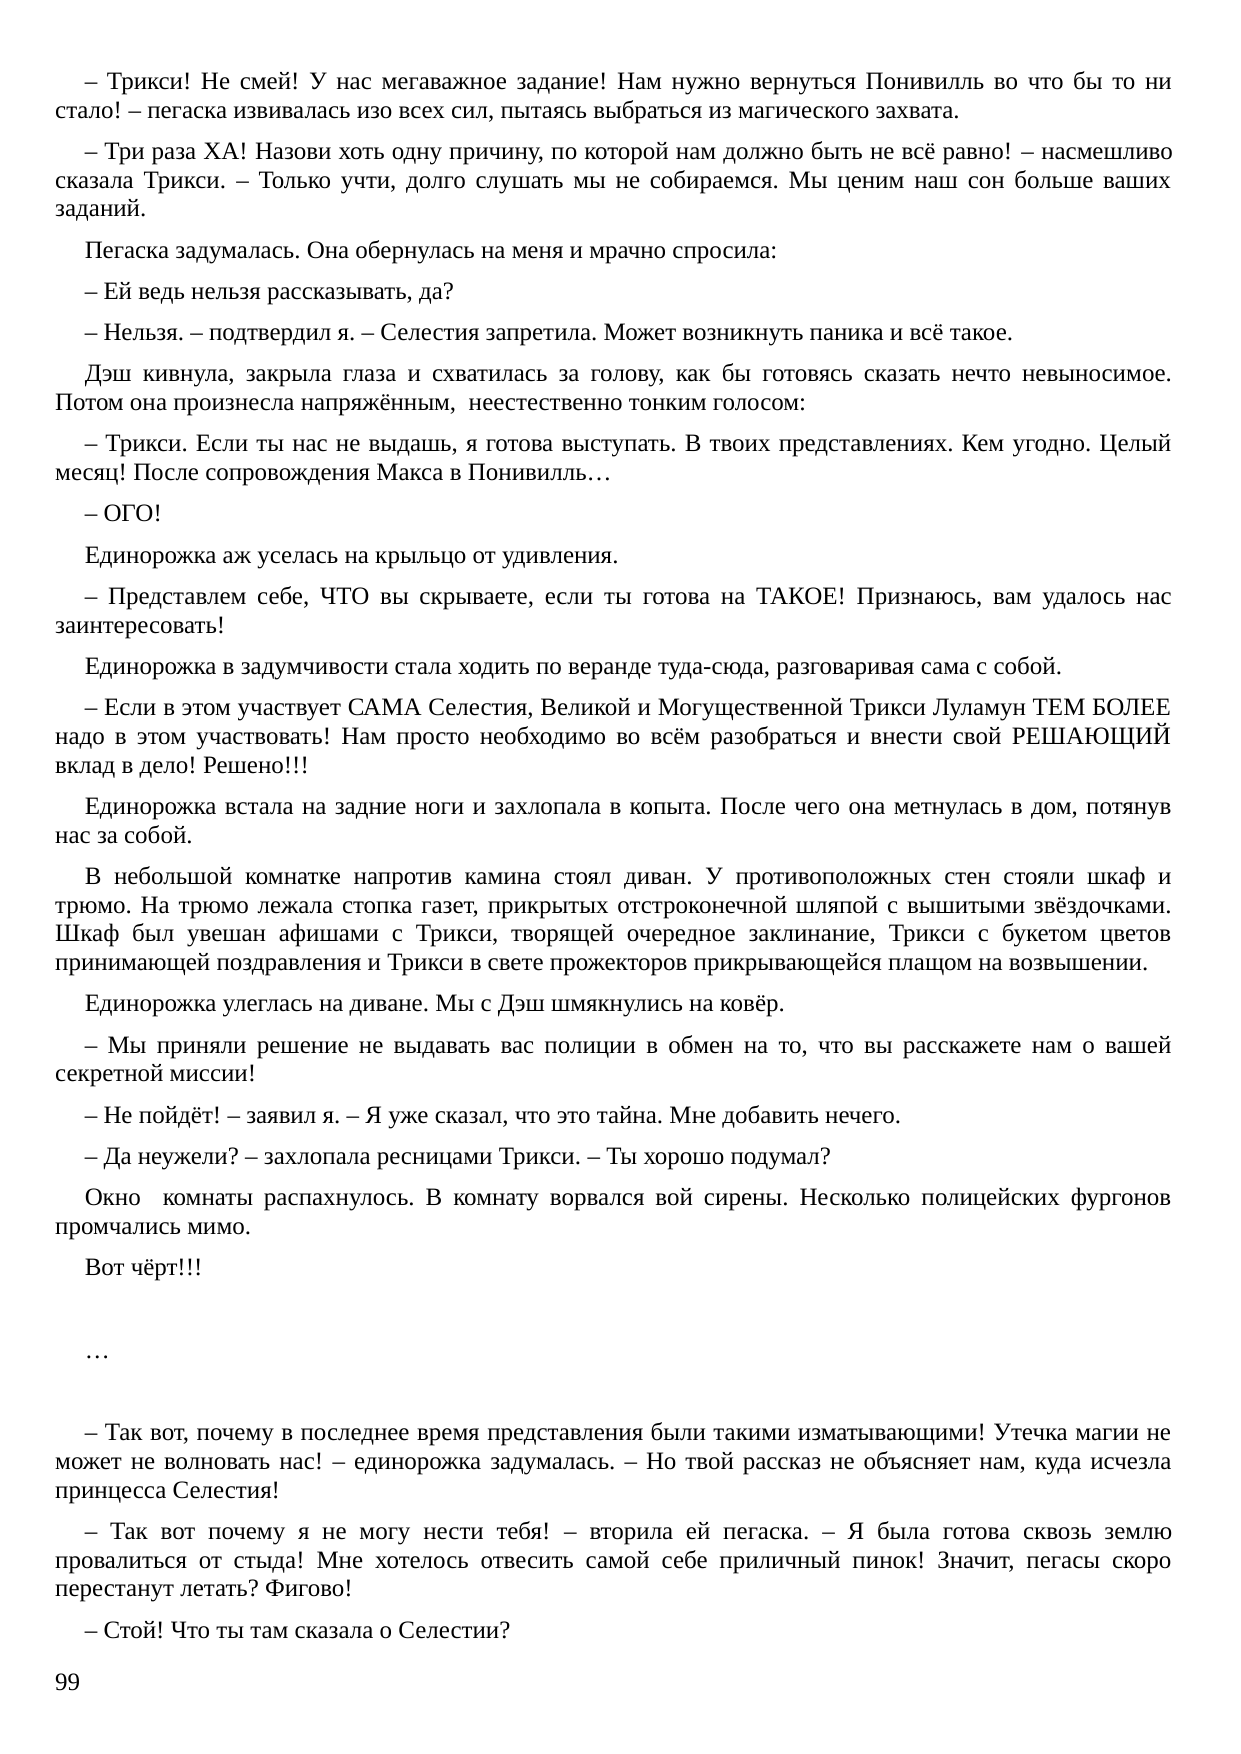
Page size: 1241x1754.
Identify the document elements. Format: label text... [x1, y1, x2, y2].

text – Да неужели? – захлопала ресницами Трикси. – Ты хорошо подумал? [55, 1141, 1173, 1170]
text – Представлем себе, ЧТО вы скрываете, если ты готова на ТАКОЕ! Признаюсь, вам удалось нас заинтересовать! [55, 581, 1173, 638]
text – Если в этом участвует САМА Селестия, Великой и Могущественной Трикси Луламун ТЕМ БОЛЕЕ надо в этом участвовать! Нам просто необходимо во всём разобраться и внести свой РЕШАЮЩИЙ вклад в дело! Решено!!! [55, 692, 1173, 778]
text – ОГО! [55, 498, 1173, 527]
text Единорожка в задумчивости стала ходить по веранде туда-сюда, разговаривая сама с собой. [55, 651, 1173, 680]
text – Трикси. Если ты нас не выдашь, я готова выступать. В твоих представлениях. Кем угодно. Целый месяц! После сопровождения Макса в Понивилль… [55, 428, 1173, 486]
text Пегаска задумалась. Она обернулась на меня и мрачно спросила: [55, 235, 1173, 263]
text … [55, 1335, 1173, 1363]
text – Стой! Что ты там сказала о Селестии? [55, 1615, 1173, 1643]
text Единорожка улеглась на диване. Мы с Дэш шмякнулись на ковёр. [55, 988, 1173, 1017]
text – Нельзя. – подтвердил я. – Селестия запретила. Может возникнуть паника и всё такое. [55, 317, 1173, 346]
text Дэш кивнула, закрыла глаза и схватилась за голову, как бы готовясь сказать нечто невыносимое. Потом она произнесла напряжённым, неестественно тонким голосом: [55, 358, 1173, 416]
text Вот чёрт!!! [55, 1252, 1173, 1281]
text – Три раза ХА! Назови хоть одну причину, по которой нам должно быть не всё равно! – насмешливо сказала Трикси. – Только учти, долго слушать мы не собираемся. Мы ценим наш сон больше ваших заданий. [55, 136, 1173, 222]
text – Ей ведь нельзя рассказывать, да? [55, 276, 1173, 305]
text – Так вот, почему в последнее время представления были такими изматывающими! Утечка магии не может не волновать нас! – единорожка задумалась. – Но твой рассказ не объясняет нам, куда исчезла принцесса Селестия! [55, 1417, 1173, 1503]
text Единорожка аж уселась на крыльцо от удивления. [55, 540, 1173, 568]
text В небольшой комнатке напротив камина стоял диван. У противоположных стен стояли шкаф и трюмо. На трюмо лежала стопка газет, прикрытых отстроконечной шляпой с вышитыми звёздочками. Шкаф был увешан афишами с Трикси, творящей очередное заклинание, Трикси с букетом цветов принимающей поздравления и Трикси в свете прожекторов прикрывающейся плащом на возвышении. [55, 861, 1173, 976]
text – Не пойдёт! – заявил я. – Я уже сказал, что это тайна. Мне добавить нечего. [55, 1100, 1173, 1128]
text – Мы приняли решение не выдавать вас полиции в обмен на то, что вы расскажете нам о вашей секретной миссии! [55, 1030, 1173, 1087]
text – Так вот почему я не могу нести тебя! – вторила ей пегаска. – Я была готова сквозь землю провалиться от стыда! Мне хотелось отвесить самой себе приличный пинок! Значит, пегасы скоро перестанут летать? Фигово! [55, 1516, 1173, 1602]
text Окно комнаты распахнулось. В комнату ворвался вой сирены. Несколько полицейских фургонов промчались мимо. [55, 1182, 1173, 1240]
text Единорожка встала на задние ноги и захлопала в копыта. После чего она метнулась в дом, потянув нас за собой. [55, 791, 1173, 848]
text – Трикси! Не смей! У нас мегаважное задание! Нам нужно вернуться Понивилль во что бы то ни стало! – пегаска извивалась изо всех сил, пытаясь выбраться из магического захвата. [55, 66, 1173, 123]
